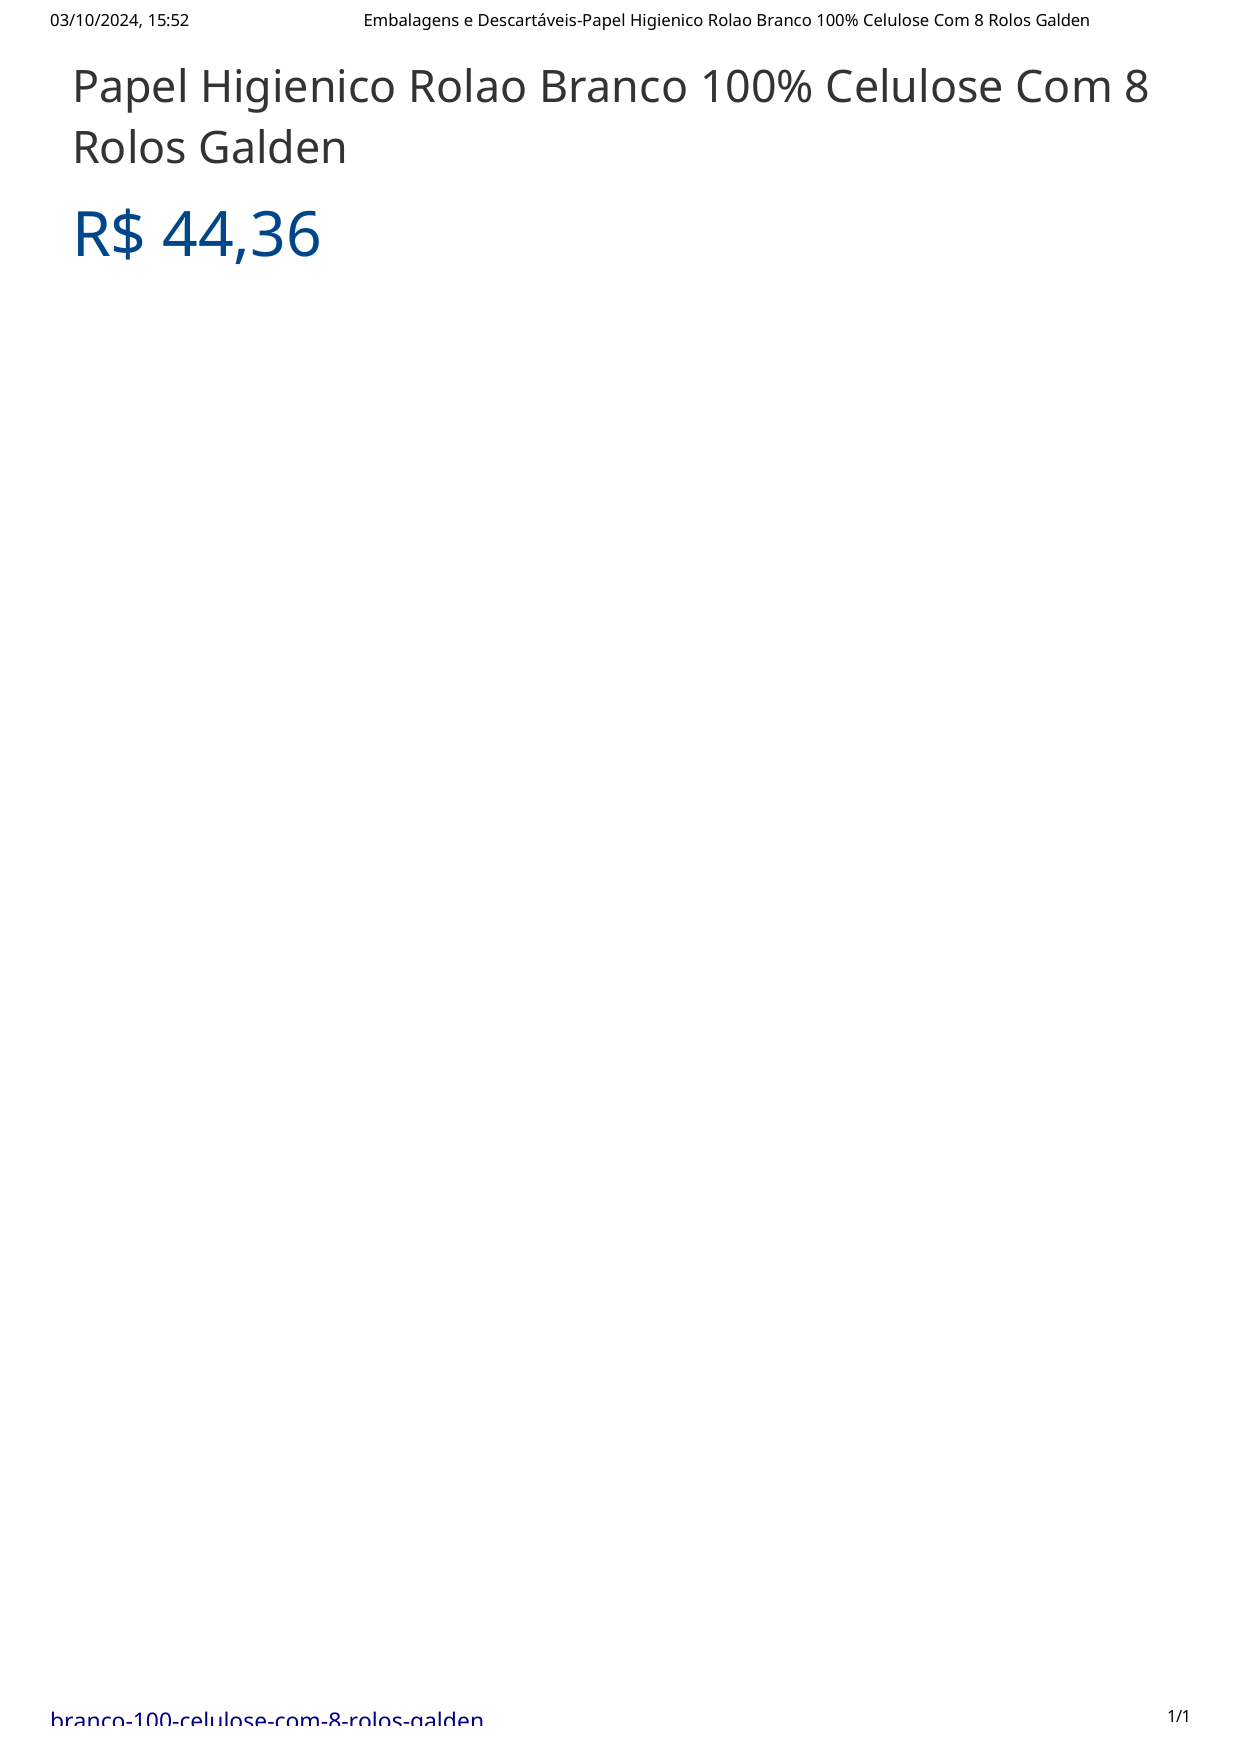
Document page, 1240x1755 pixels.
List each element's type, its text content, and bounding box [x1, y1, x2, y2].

text Papel Higienico Rolao Branco 100% Celulose Com 8 Rolos Galden [72, 55, 1192, 177]
text 03/10/2024, 15:52 Embalagens e Descartáveis-Papel Higienico Rolao Branco 100% Celulose Com 8 Rolos Galden [50, 8, 1192, 31]
text R$ 44,36 [72, 190, 1192, 275]
